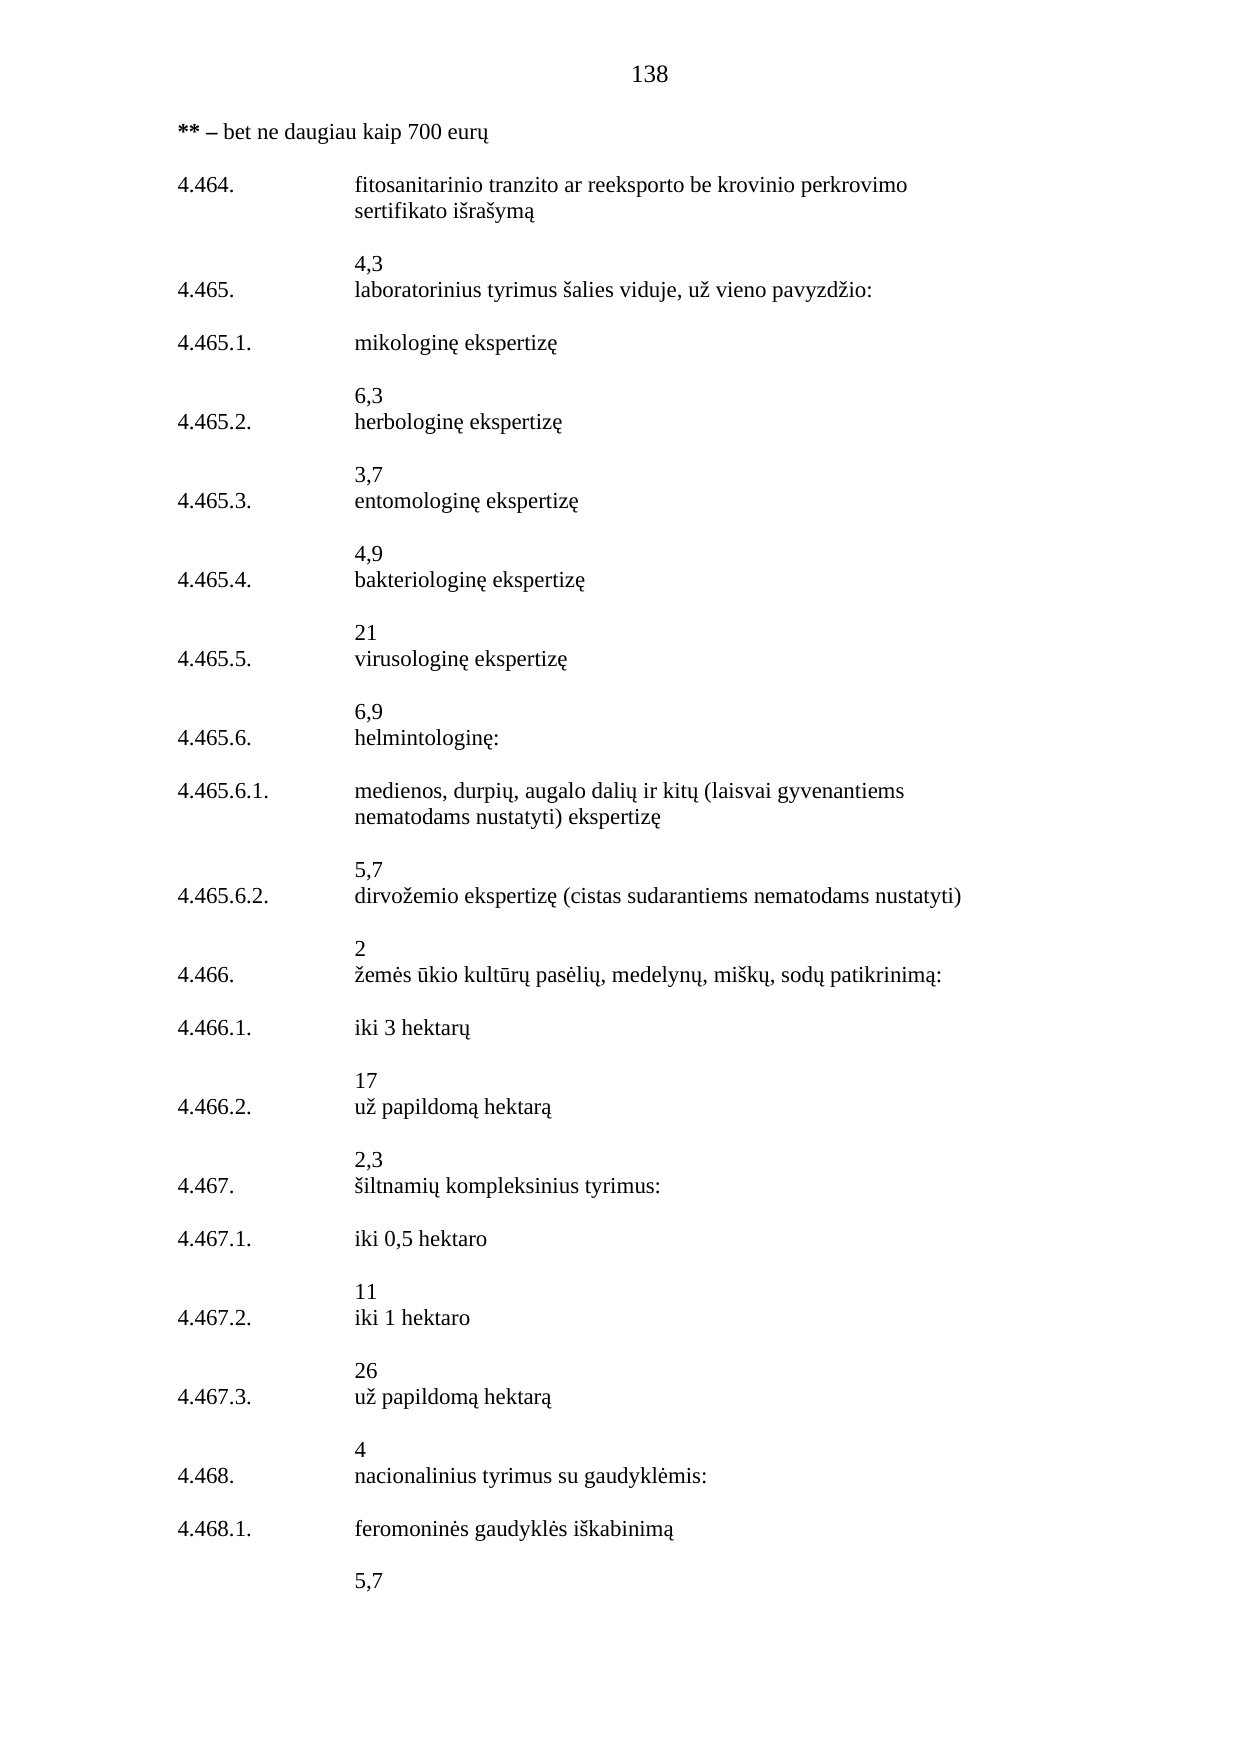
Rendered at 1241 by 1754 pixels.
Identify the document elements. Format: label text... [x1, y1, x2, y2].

text 4.467.1. iki 0,5 hektaro 11 [177, 1225, 974, 1304]
text 4.464. fitosanitarinio tranzito ar reeksporto be krovinio perkrovimo [177, 171, 974, 197]
text 4.467.3. už papildomą hektarą 4 [177, 1383, 974, 1462]
text nematodams nustatyti) ekspertizę 5,7 [354, 803, 974, 882]
text 4.468. nacionalinius tyrimus su gaudyklėmis: [177, 1462, 974, 1515]
text 4.466.1. iki 3 hektarų 17 [177, 1014, 974, 1093]
text 4.465.2. herbologinę ekspertizę 3,7 [177, 408, 974, 487]
text 4.465.6.1. medienos, durpių, augalo dalių ir kitų (laisvai gyvenantiems [177, 777, 974, 803]
text 4.468.1. feromoninės gaudyklės iškabinimą 5,7 [177, 1515, 974, 1594]
text 4.466. žemės ūkio kultūrų pasėlių, medelynų, miškų, sodų patikrinimą: [177, 961, 974, 1014]
text 4.465.6.2. dirvožemio ekspertizę (cistas sudarantiems nematodams nustatyti) 2 [177, 882, 974, 961]
text 4.466.2. už papildomą hektarą 2,3 [177, 1093, 974, 1172]
text 4.467. šiltnamių kompleksinius tyrimus: [177, 1172, 974, 1225]
text 4.465.3. entomologinę ekspertizę 4,9 [177, 487, 974, 566]
text 4.465.4. bakteriologinę ekspertizę 21 [177, 566, 974, 645]
text 4.465.5. virusologinę ekspertizę 6,9 [177, 645, 974, 724]
text 4.467.2. iki 1 hektaro 26 [177, 1304, 974, 1383]
text 4.465. laboratorinius tyrimus šalies viduje, už vieno pavyzdžio: [177, 276, 974, 329]
text 4.465.1. mikologinę ekspertizę 6,3 [177, 329, 974, 408]
text sertifikato išrašymą 4,3 [354, 197, 974, 276]
text ** – bet ne daugiau kaip 700 eurų [177, 118, 974, 171]
text 4.465.6. helmintologinę: [177, 724, 974, 777]
